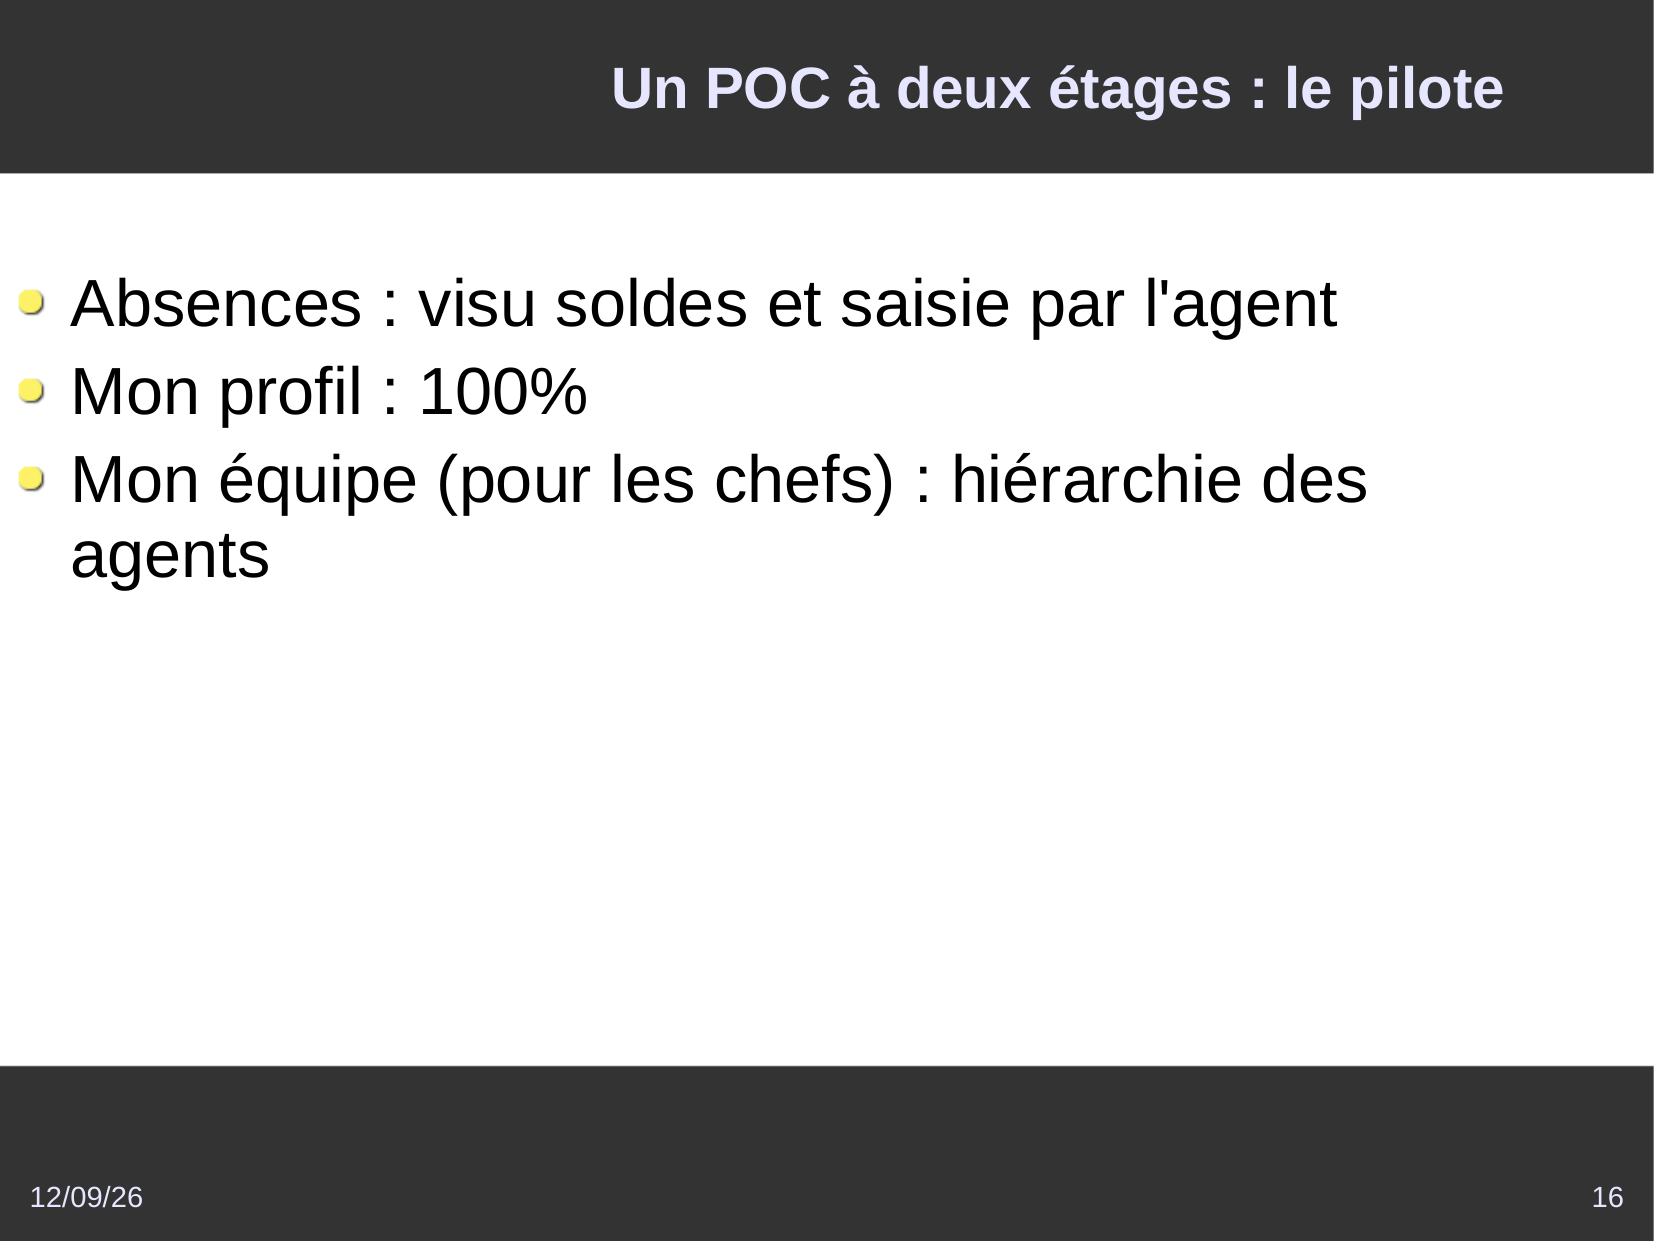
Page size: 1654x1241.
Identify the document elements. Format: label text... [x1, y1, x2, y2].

picture [0, 0, 1654, 1241]
title Un POC à deux étages : le pilote [29, 0, 1506, 178]
list Absences : visu soldes et saisie par l'agent Mon profil : 100% Mon équipe (pour les chefs) : hiérarchie des agents [0, 265, 1477, 592]
